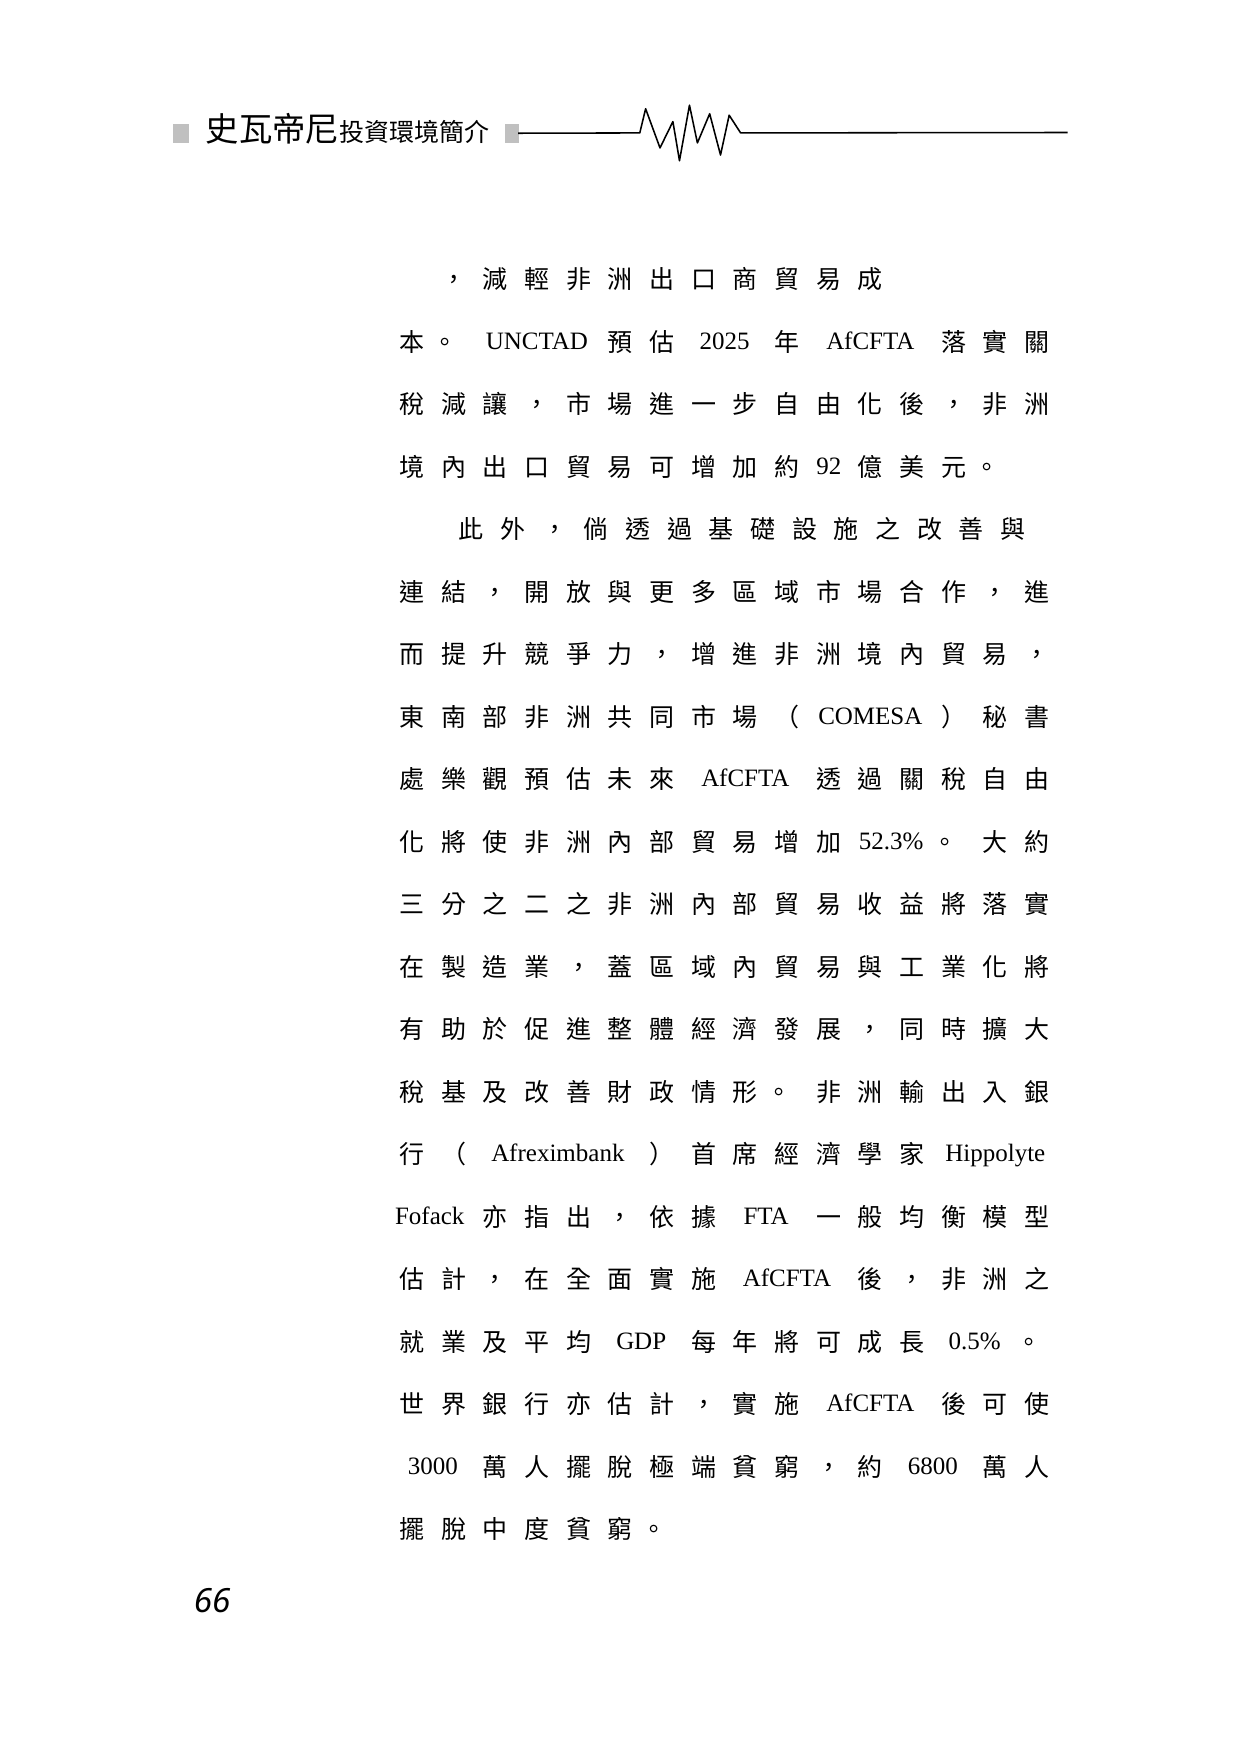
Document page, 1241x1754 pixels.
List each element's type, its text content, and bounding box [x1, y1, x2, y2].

text 此外，倘透過基礎設施之改善與連結，開放與更多區域市場合作，進而提升競爭力，增進非洲境內貿易，東南部非洲共同市場（COMESA）秘書處樂觀預估未來AfCFTA透過關稅自由化將使非洲內部貿易增加52.3%。大約三分之二之非洲內部貿易收益將落實在製造業，蓋區域內貿易與工業化將有助於促進整體經濟發展，同時擴大稅基及改善財政情形。非洲輸出入銀行（Afreximbank）首席經濟學家Hippolyte Fofack 亦指出，依據FTA一般均衡模型估計，在全面實施AfCFTA後，非洲之就業及平均GDP每年將可成長0.5%。世界銀行亦估計，實施AfCFTA後可使3000萬人擺脫極端貧窮，約6800萬人擺脫中度貧窮。 [330, 486, 1058, 1549]
text ，減輕非洲出口商貿易成本。UNCTAD預估2025年AfCFTA落實關稅減讓，市場進一步自由化後，非洲境內出口貿易可增加約92億美元。 [330, 236, 1058, 486]
